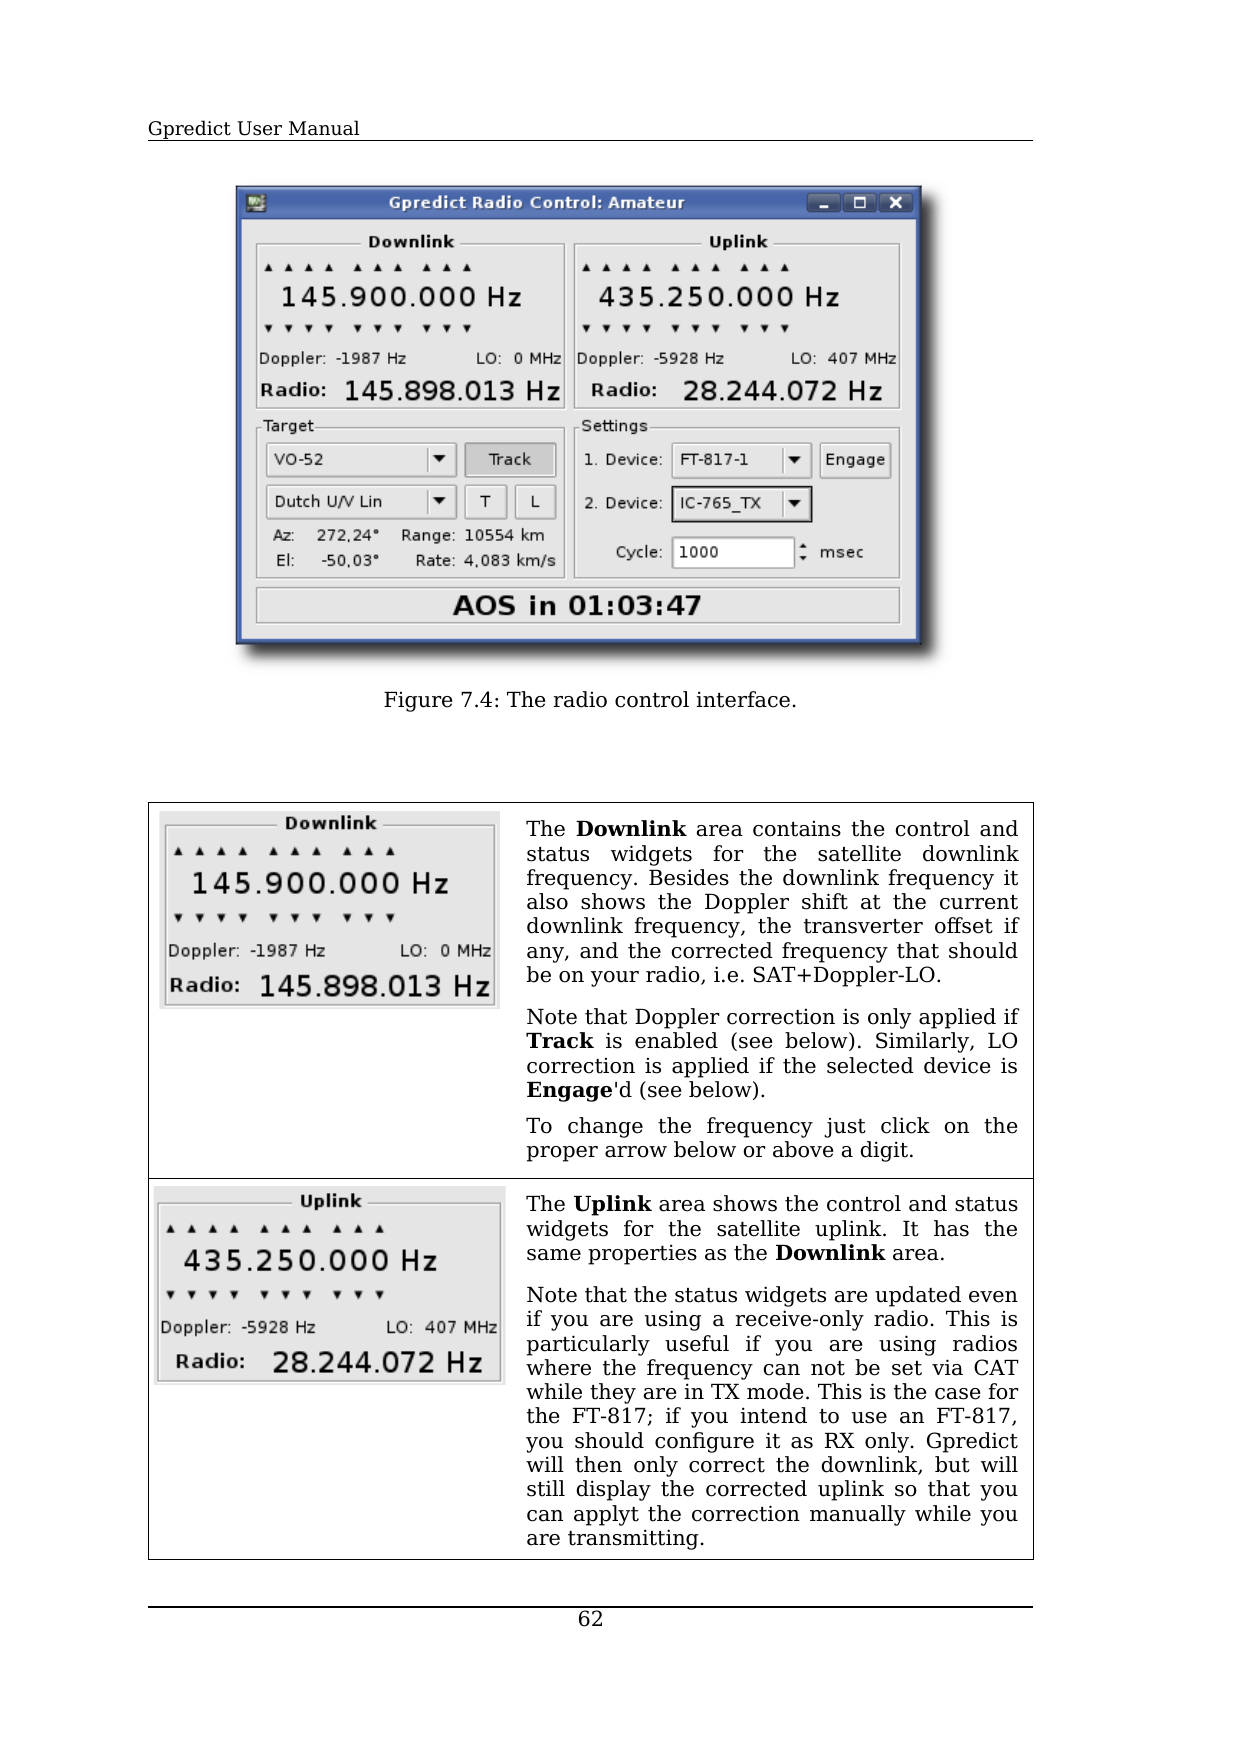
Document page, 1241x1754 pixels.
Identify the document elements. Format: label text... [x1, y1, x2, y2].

table_cell [149, 1179, 512, 1559]
table_header The Downlink area contains the control and status widgets for the satellite downlink frequency. Besides the downlink frequency it also shows the Doppler shift at the current downlink frequency, the transverter offset if any, and the corrected frequency that should be on your radio, i.e. SAT+Doppler-LO. Note that Doppler correction is only applied if Track is enabled (see below). Similarly, LO correction is applied if the selected device is Engage'd (see below). To change the frequency just click on the proper arrow below or above a digit. [512, 803, 1033, 1177]
table_cell The Uplink area shows the control and status widgets for the satellite uplink. It has the same properties as the Downlink area. Note that the status widgets are updated even if you are using a receive-only radio. This is particularly useful if you are using radios where the frequency can not be set via CAT while they are in TX mode. This is the case for the FT-817; if you intend to use an FT-817, you should configure it as RX only. Gpredict will then only correct the downlink, but will still display the corrected uplink so that you can applyt the correction manually while you are transmitting. [512, 1179, 1033, 1559]
text Figure 7.4: The radio control interface. [226, 677, 954, 712]
picture [153, 1186, 506, 1385]
picture [159, 811, 500, 1009]
picture [226, 177, 955, 677]
table_header [149, 803, 512, 1177]
